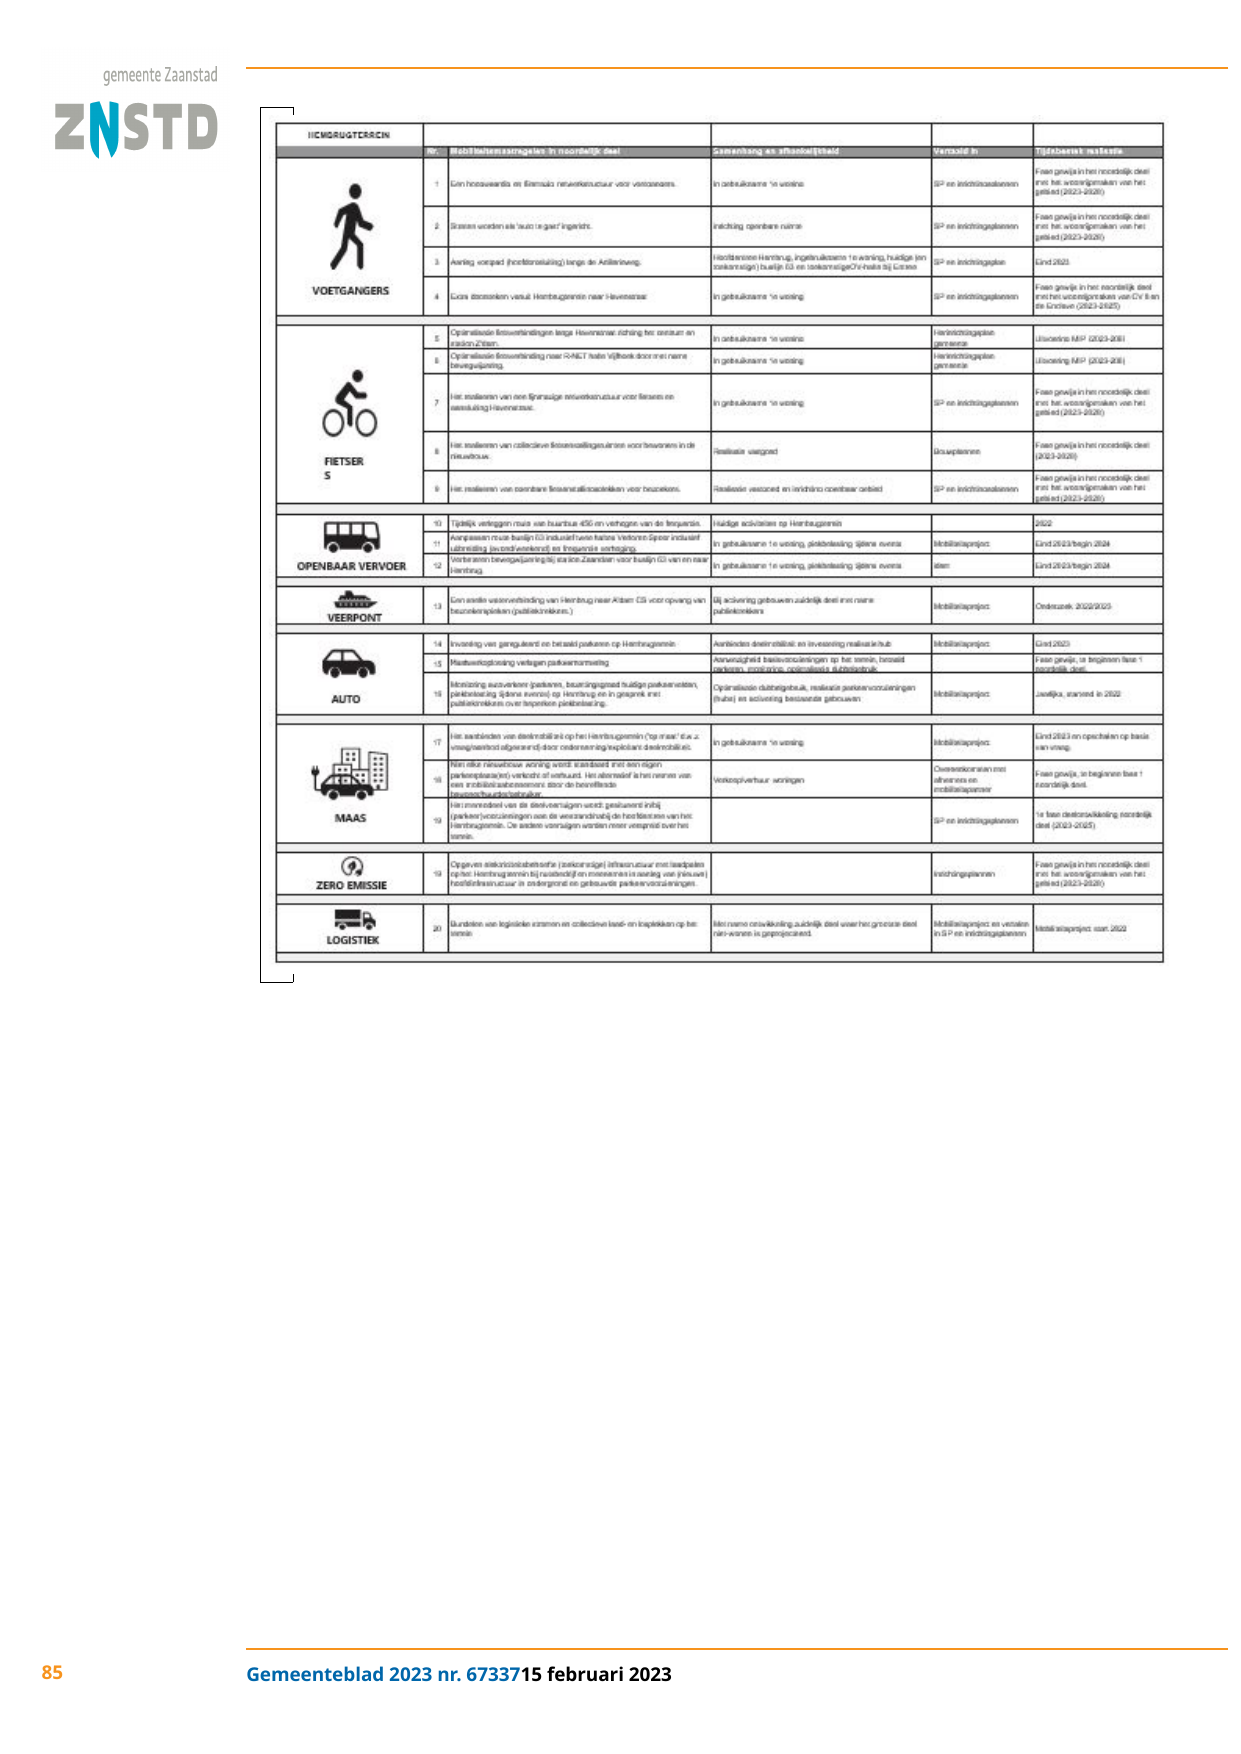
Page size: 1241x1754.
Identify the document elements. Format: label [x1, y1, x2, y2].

picture [41, 47, 231, 172]
picture [268, 115, 1172, 974]
